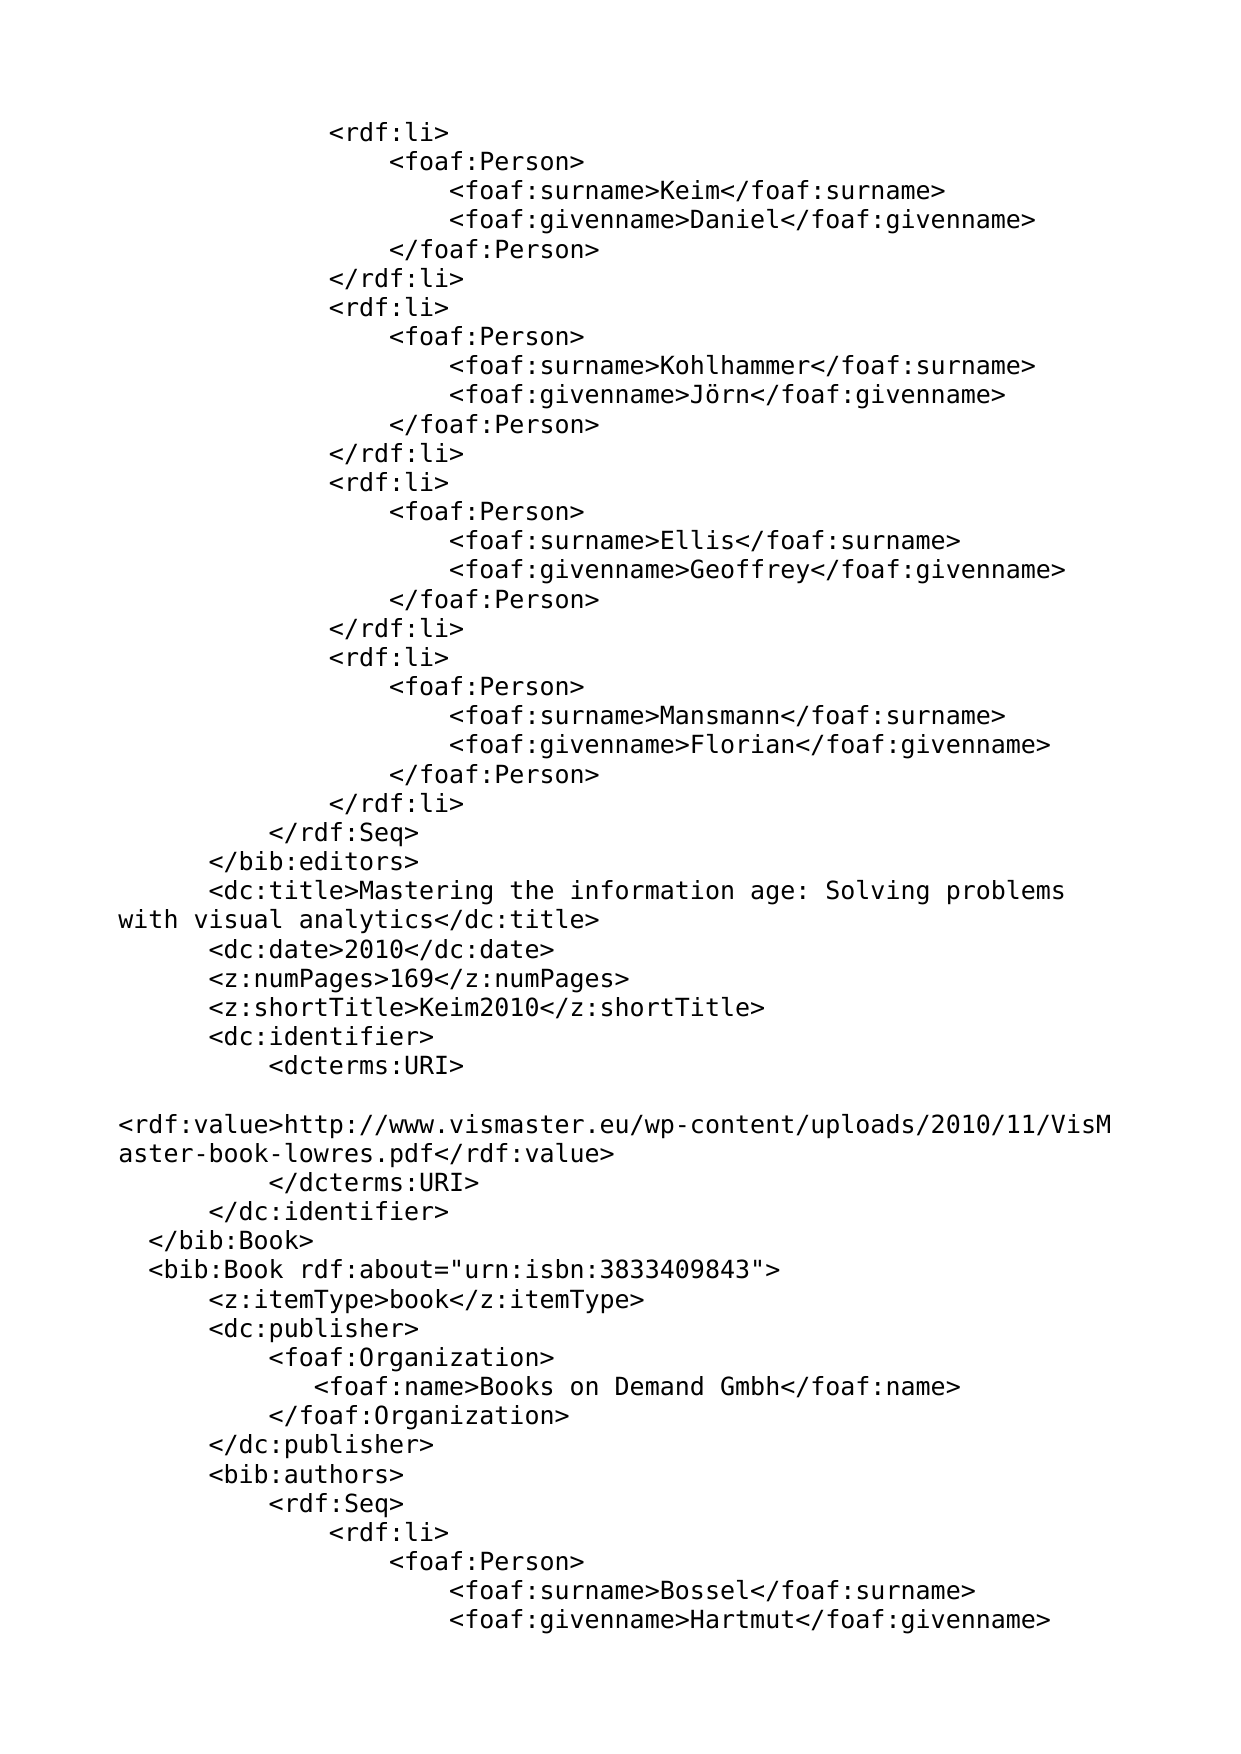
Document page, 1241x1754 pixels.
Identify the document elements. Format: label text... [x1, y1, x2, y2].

text <rdf:li> <foaf:Person> <foaf:surname>Keim</foaf:surname> <foaf:givenname>Daniel</foaf:givenname> </foaf:Person> </rdf:li> <rdf:li> <foaf:Person> <foaf:surname>Kohlhammer</foaf:surname> <foaf:givenname>Jörn</foaf:givenname> </foaf:Person> </rdf:li> <rdf:li> <foaf:Person> <foaf:surname>Ellis</foaf:surname> <foaf:givenname>Geoffrey</foaf:givenname> </foaf:Person> </rdf:li> <rdf:li> <foaf:Person> <foaf:surname>Mansmann</foaf:surname> <foaf:givenname>Florian</foaf:givenname> </foaf:Person> </rdf:li> </rdf:Seq> </bib:editors> <dc:title>Mastering the information age: Solving problems with visual analytics</dc:title> <dc:date>2010</dc:date> <z:numPages>169</z:numPages> <z:shortTitle>Keim2010</z:shortTitle> <dc:identifier> <dcterms:URI> <rdf:value>http://www.vismaster.eu/wp-content/uploads/2010/11/VisMaster-book-lowres.pdf</rdf:value> </dcterms:URI> </dc:identifier> </bib:Book> <bib:Book rdf:about="urn:isbn:3833409843"> <z:itemType>book</z:itemType> <dc:publisher> <foaf:Organization> <foaf:name>Books on Demand Gmbh</foaf:name> </foaf:Organization> </dc:publisher> <bib:authors> <rdf:Seq> <rdf:li> <foaf:Person> <foaf:surname>Bossel</foaf:surname> <foaf:givenname>Hartmut</foaf:givenname> [118, 118, 1122, 1635]
